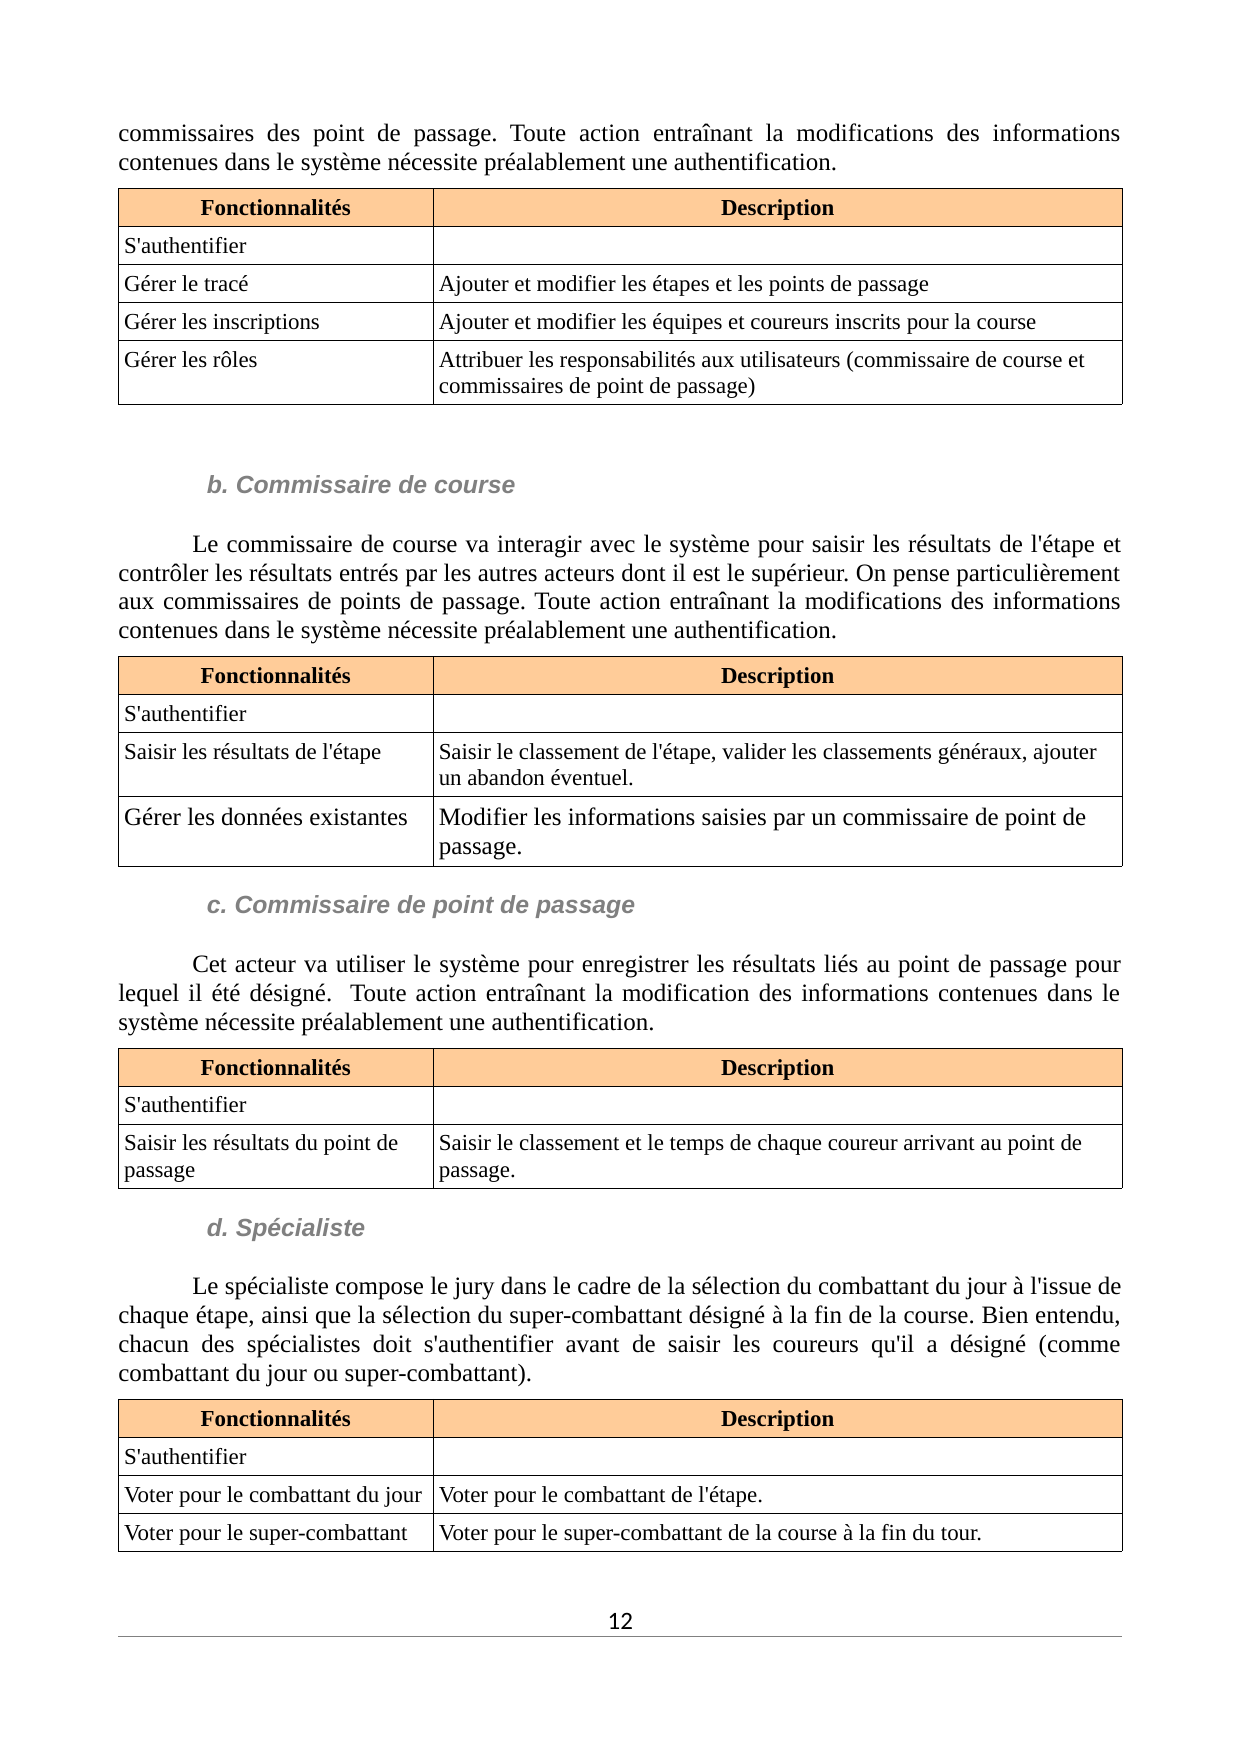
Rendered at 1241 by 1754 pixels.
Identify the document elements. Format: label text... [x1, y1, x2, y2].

table_cell Saisir le classement et le temps de chaque coureur arrivant au point de passage. [434, 1125, 1122, 1188]
table_cell Saisir les résultats de l'étape [119, 733, 433, 796]
table_cell Gérer les données existantes [119, 797, 433, 866]
table_cell Voter pour le super-combattant de la course à la fin du tour. [434, 1514, 1122, 1551]
table_header Description [434, 1400, 1122, 1437]
subtitle Spécialiste [207, 1213, 1122, 1241]
table_cell Saisir les résultats du point de passage [119, 1125, 433, 1188]
table_cell Modifier les informations saisies par un commissaire de point de passage. [434, 797, 1122, 866]
subtitle Commissaire de point de passage [207, 890, 1122, 919]
text Le spécialiste compose le jury dans le cadre de la sélection du combattant du jour à l'issue de chaque étape, ainsi que la sélection du super-combattant désigné à la fin de la course. Bien entendu, chacun des spécialistes doit s'authentifier avant de saisir les coureurs qu'il a désigné (comme combattant du jour ou super-combattant). [118, 1271, 1122, 1386]
table_cell Attribuer les responsabilités aux utilisateurs (commissaire de course et commissaires de point de passage) [434, 341, 1122, 404]
table_cell S'authentifier [119, 227, 433, 264]
text Cet acteur va utiliser le système pour enregistrer les résultats liés au point de passage pour lequel il été désigné. Toute action entraînant la modification des informations contenues dans le système nécessite préalablement une authentification. [118, 949, 1122, 1035]
table_cell S'authentifier [119, 1438, 433, 1475]
table_cell [434, 227, 1122, 264]
table_header Fonctionnalités [119, 657, 433, 694]
table_cell Voter pour le combattant de l'étape. [434, 1476, 1122, 1513]
table_cell Gérer le tracé [119, 265, 433, 302]
subtitle Commissaire de course [207, 470, 1122, 499]
table_cell [434, 1438, 1122, 1475]
table_cell [434, 695, 1122, 732]
table_header Fonctionnalités [119, 1400, 433, 1437]
text commissaires des point de passage. Toute action entraînant la modifications des informations contenues dans le système nécessite préalablement une authentification. [118, 118, 1122, 176]
table_header Fonctionnalités [119, 189, 433, 226]
table_cell Voter pour le combattant du jour [119, 1476, 433, 1513]
table_header Description [434, 189, 1122, 226]
table_cell Voter pour le super-combattant [119, 1514, 433, 1551]
table_cell Gérer les inscriptions [119, 303, 433, 340]
table_cell S'authentifier [119, 695, 433, 732]
table_cell [434, 1087, 1122, 1124]
table_header Description [434, 1049, 1122, 1086]
table_cell Gérer les rôles [119, 341, 433, 404]
table_header Fonctionnalités [119, 1049, 433, 1086]
text Le commissaire de course va interagir avec le système pour saisir les résultats de l'étape et contrôler les résultats entrés par les autres acteurs dont il est le supérieur. On pense particulièrement aux commissaires de points de passage. Toute action entraînant la modifications des informations contenues dans le système nécessite préalablement une authentification. [118, 529, 1122, 644]
table_cell S'authentifier [119, 1087, 433, 1124]
table_cell Saisir le classement de l'étape, valider les classements généraux, ajouter un abandon éventuel. [434, 733, 1122, 796]
table_cell Ajouter et modifier les équipes et coureurs inscrits pour la course [434, 303, 1122, 340]
table_cell Ajouter et modifier les étapes et les points de passage [434, 265, 1122, 302]
table_header Description [434, 657, 1122, 694]
